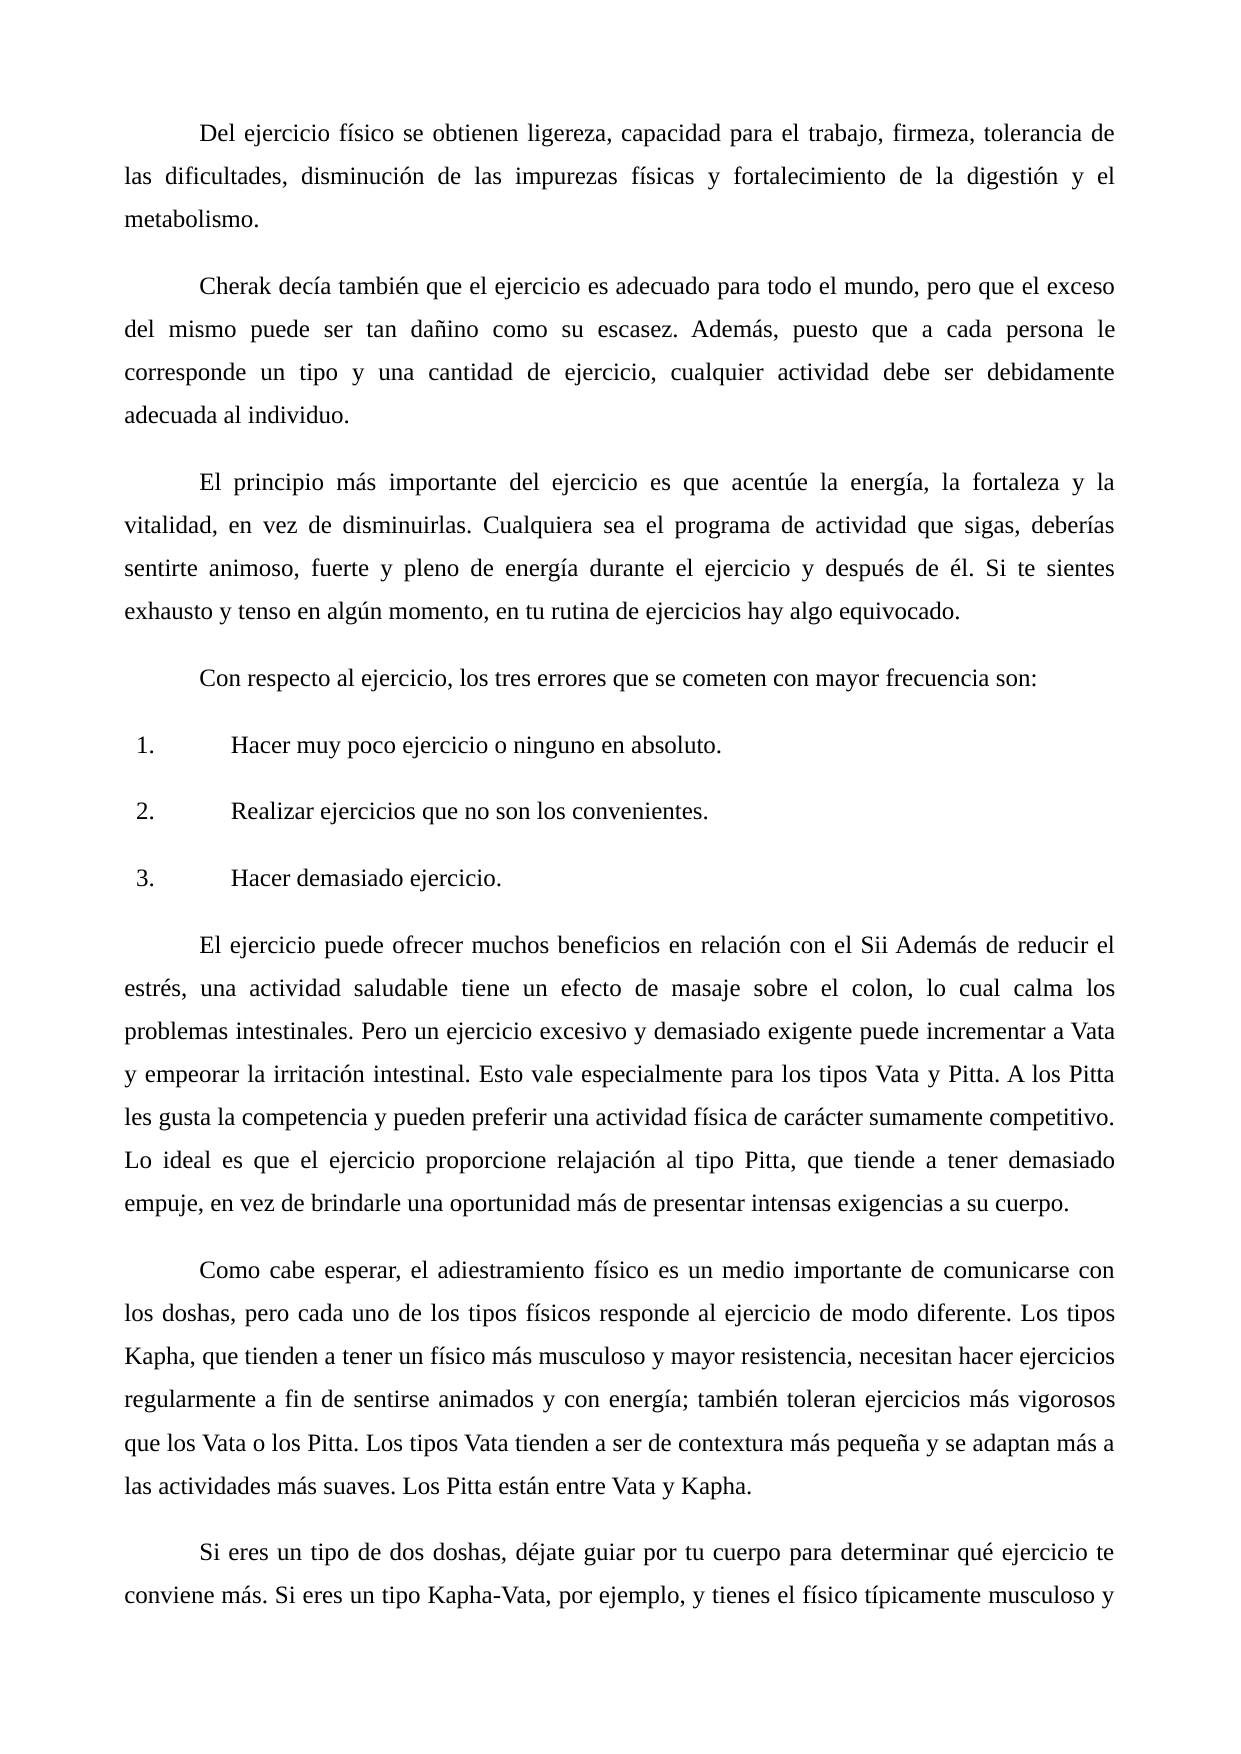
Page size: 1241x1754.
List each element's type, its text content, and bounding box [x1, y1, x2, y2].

list Hacer demasiado ejercicio. [124, 863, 1116, 892]
list Hacer muy poco ejercicio o ninguno en absoluto. [124, 730, 1116, 758]
list Realizar ejercicios que no son los convenientes. [124, 796, 1116, 825]
text El ejercicio puede ofrecer muchos beneficios en relación con el Sii Además de reducir el estrés, una actividad saludable tiene un efecto de masaje sobre el colon, lo cual calma los problemas intestinales. Pero un ejercicio excesivo y demasiado exigente puede incrementar a Vata y empeorar la irritación intestinal. Esto vale especialmente para los tipos Vata y Pitta. A los Pitta les gusta la competencia y pueden preferir una actividad física de carácter sumamente competitivo. Lo ideal es que el ejercicio proporcione relajación al tipo Pitta, que tiende a tener demasiado empuje, en vez de brindarle una oportunidad más de presentar intensas exigencias a su cuerpo. [124, 930, 1116, 1217]
text Como cabe esperar, el adiestramiento físico es un medio importante de comunicarse con los doshas, pero cada uno de los tipos físicos responde al ejercicio de modo diferente. Los tipos Kapha, que tienden a tener un físico más musculoso y mayor resistencia, necesitan hacer ejercicios regularmente a fin de sentirse animados y con energía; también toleran ejercicios más vigorosos que los Vata o los Pitta. Los tipos Vata tienden a ser de contextura más pequeña y se adaptan más a las actividades más suaves. Los Pitta están entre Vata y Kapha. [124, 1255, 1116, 1499]
text Del ejercicio físico se obtienen ligereza, capacidad para el trabajo, firmeza, tolerancia de las dificultades, disminución de las impurezas físicas y fortalecimiento de la digestión y el metabolismo. [124, 118, 1116, 233]
text Cherak decía también que el ejercicio es adecuado para todo el mundo, pero que el exceso del mismo puede ser tan dañino como su escasez. Además, puesto que a cada persona le corresponde un tipo y una cantidad de ejercicio, cualquier actividad debe ser debidamente adecuada al individuo. [124, 271, 1116, 429]
text El principio más importante del ejercicio es que acentúe la energía, la fortaleza y la vitalidad, en vez de disminuirlas. Cualquiera sea el programa de actividad que sigas, deberías sentirte animoso, fuerte y pleno de energía durante el ejercicio y después de él. Si te sientes exhausto y tenso en algún momento, en tu rutina de ejercicios hay algo equivocado. [124, 467, 1116, 625]
text Si eres un tipo de dos doshas, déjate guiar por tu cuerpo para determinar qué ejercicio te conviene más. Si eres un tipo Kapha-Vata, por ejemplo, y tienes el físico típicamente musculoso y [124, 1537, 1116, 1609]
text Con respecto al ejercicio, los tres errores que se cometen con mayor frecuencia son: [124, 663, 1116, 692]
